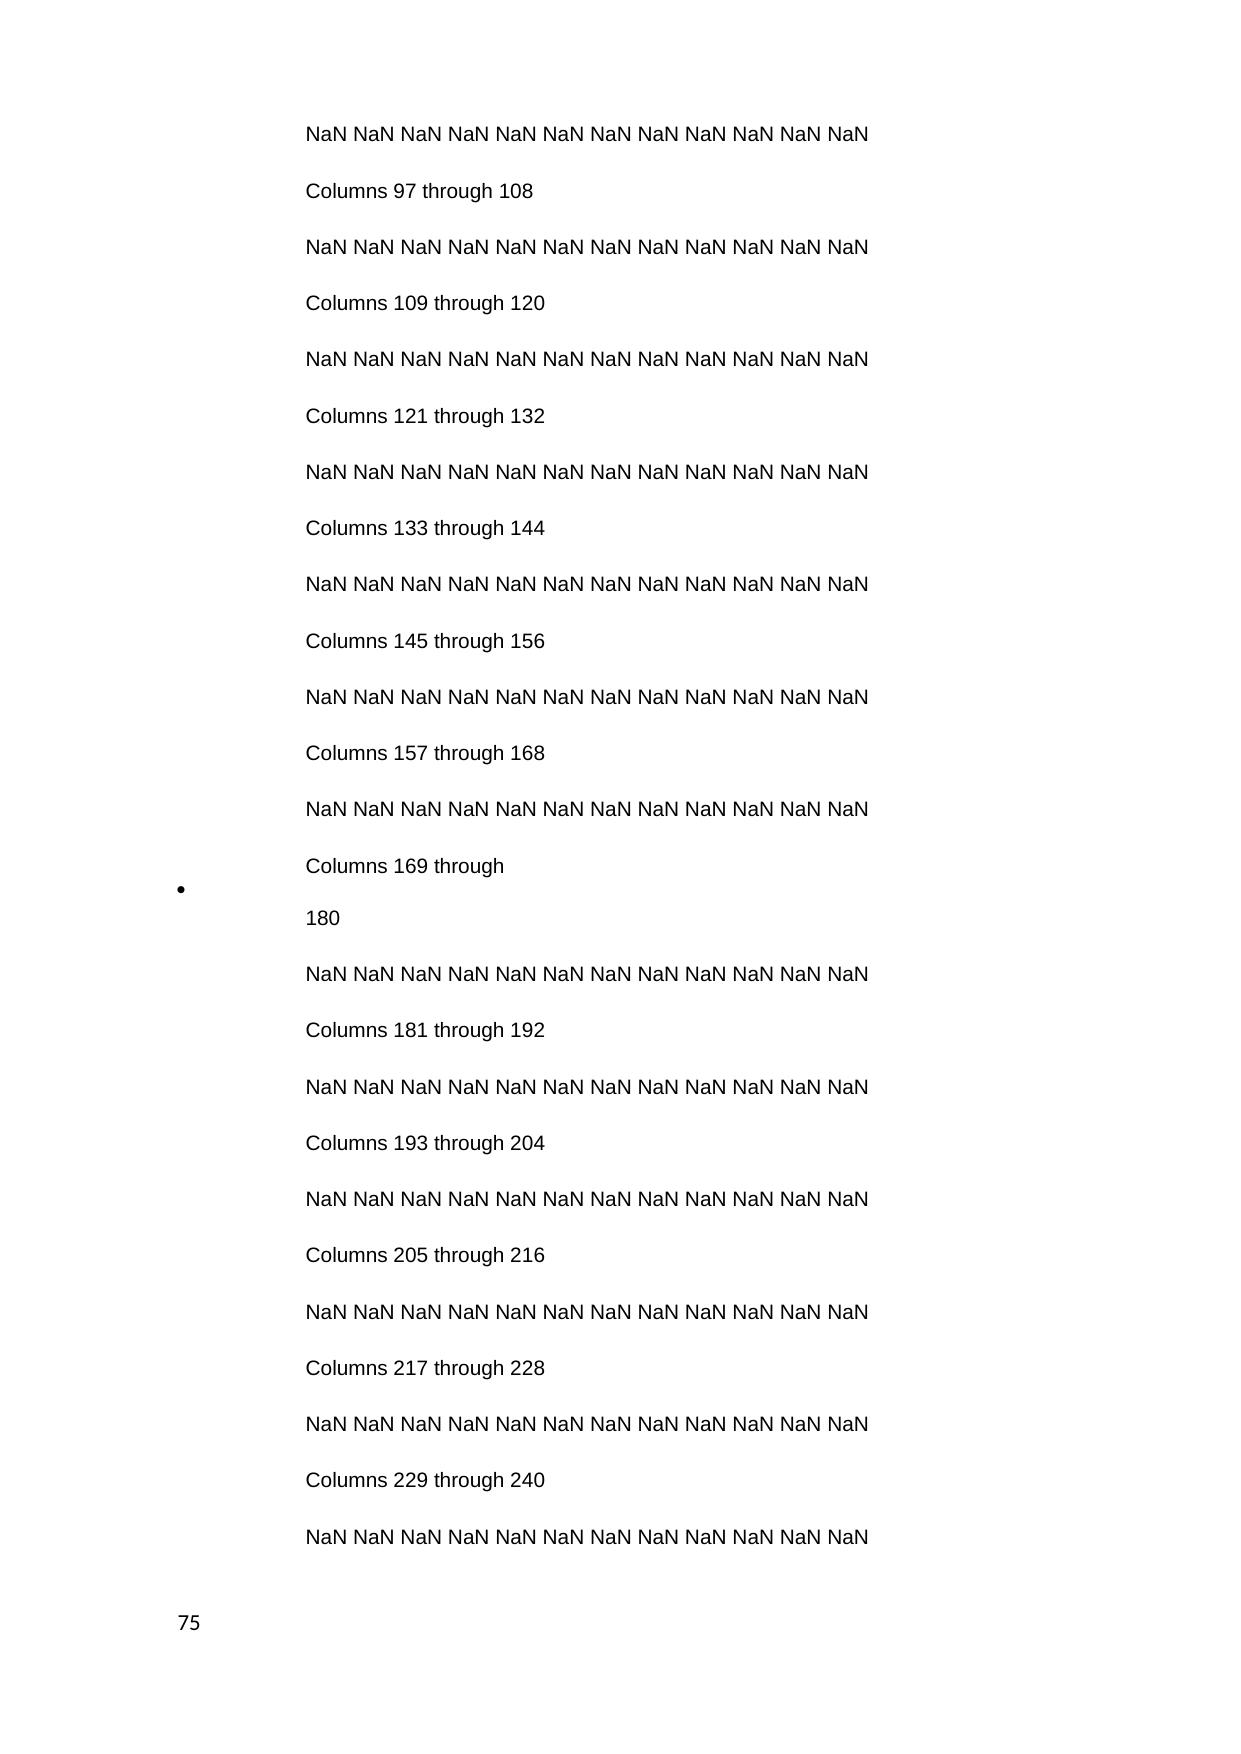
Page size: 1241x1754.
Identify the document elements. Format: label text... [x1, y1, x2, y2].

text 180 NaN NaN NaN NaN NaN NaN NaN NaN NaN NaN NaN NaN Columns 181 through 192 NaN NaN NaN NaN NaN NaN NaN NaN NaN NaN NaN NaN Columns 193 through 204 NaN NaN NaN NaN NaN NaN NaN NaN NaN NaN NaN NaN Columns 205 through 216 NaN NaN NaN NaN NaN NaN NaN NaN NaN NaN NaN NaN Columns 217 through 228 NaN NaN NaN NaN NaN NaN NaN NaN NaN NaN NaN NaN Columns 229 through 240 NaN NaN NaN NaN NaN NaN NaN NaN NaN NaN NaN NaN [305, 902, 1069, 1577]
text NaN NaN NaN NaN NaN NaN NaN NaN NaN NaN NaN NaN Columns 97 through 108 NaN NaN NaN NaN NaN NaN NaN NaN NaN NaN NaN NaN Columns 109 through 120 NaN NaN NaN NaN NaN NaN NaN NaN NaN NaN NaN NaN Columns 121 through 132 NaN NaN NaN NaN NaN NaN NaN NaN NaN NaN NaN NaN Columns 133 through 144 NaN NaN NaN NaN NaN NaN NaN NaN NaN NaN NaN NaN Columns 145 through 156 NaN NaN NaN NaN NaN NaN NaN NaN NaN NaN NaN NaN Columns 157 through 168 NaN NaN NaN NaN NaN NaN NaN NaN NaN NaN NaN NaN Columns 169 through [305, 118, 1069, 877]
